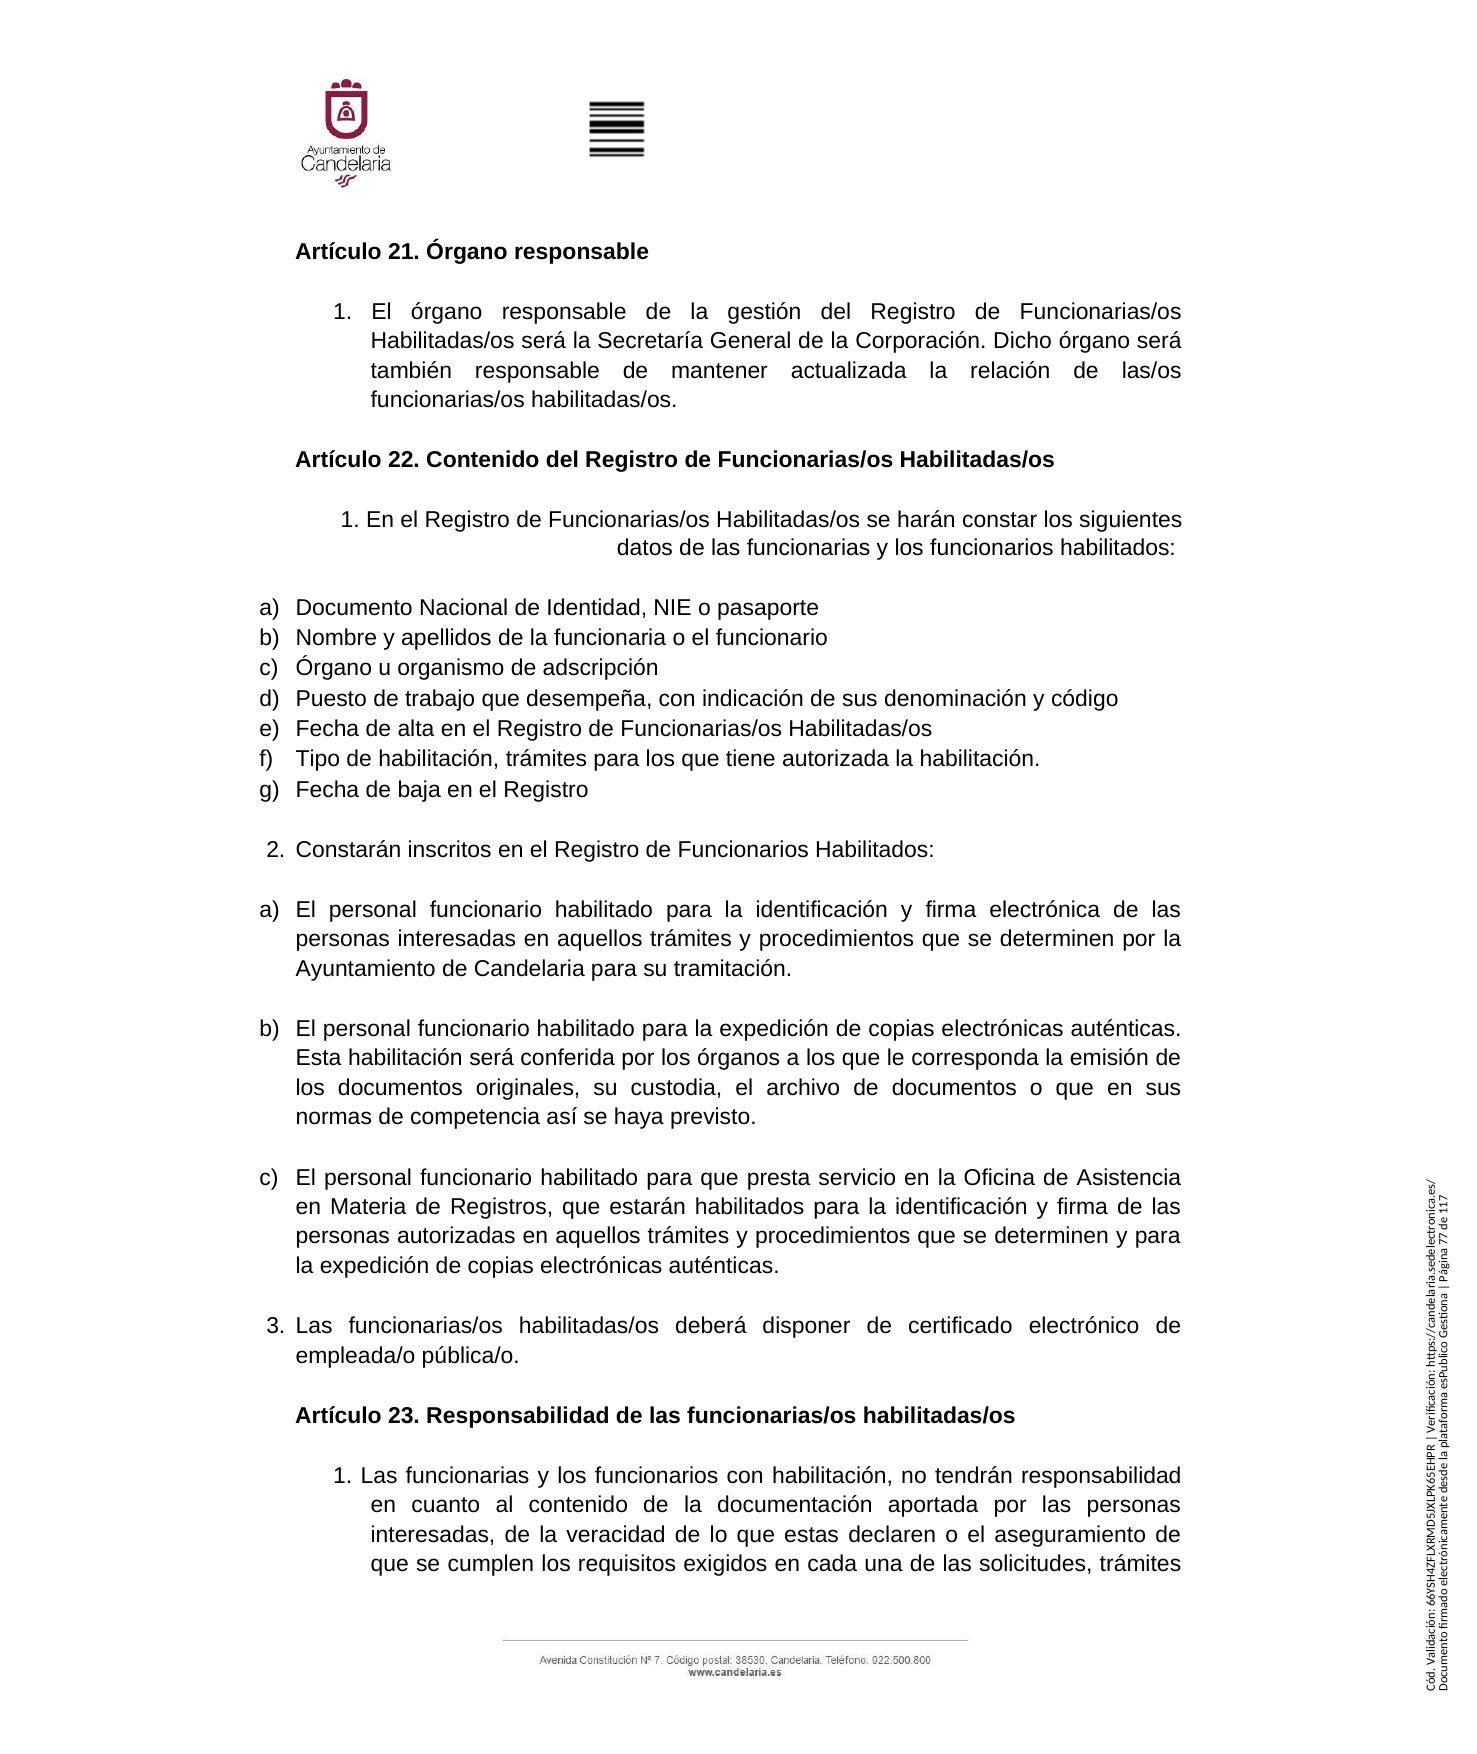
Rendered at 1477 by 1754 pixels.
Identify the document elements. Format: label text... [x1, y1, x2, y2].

list Nombre y apellidos de la funcionaria o el funcionario [259, 624, 1182, 650]
list Fecha de alta en el Registro de Funcionarias/os Habilitadas/os [259, 715, 1182, 741]
list Fecha de baja en el Registro [259, 776, 1182, 802]
list El personal funcionario habilitado para la expedición de copias electrónicas auténticas. Esta habilitación será conferida por los órganos a los que le corresponda la emisión de los documentos originales, su custodia, el archivo de documentos o que en sus normas de competencia así se haya previsto. [259, 1015, 1182, 1130]
list Constarán inscritos en el Registro de Funcionarios Habilitados: [266, 836, 1182, 862]
list El personal funcionario habilitado para la identificación y firma electrónica de las personas interesadas en aquellos trámites y procedimientos que se determinen por la Ayuntamiento de Candelaria para su tramitación. [259, 896, 1182, 981]
subtitle Artículo 23. Responsabilidad de las funcionarias/os habilitadas/os [295, 1402, 1182, 1428]
list Puesto de trabajo que desempeña, con indicación de sus denominación y código [259, 685, 1182, 711]
text 1. El órgano responsable de la gestión del Registro de Funcionarias/os Habilitadas/os será la Secretaría General de la Corporación. Dicho órgano será también responsable de mantener actualizada la relación de las/os funcionarias/os habilitadas/os. [333, 298, 1182, 412]
text 1. En el Registro de Funcionarias/os Habilitadas/os se harán constar los siguientes datos de las funcionarias y los funcionarios habilitados: [295, 506, 1182, 560]
list Las funcionarias/os habilitadas/os deberá disponer de certificado electrónico de empleada/o pública/o. [266, 1312, 1182, 1368]
list Tipo de habilitación, trámites para los que tiene autorizada la habilitación. [259, 745, 1182, 772]
list Documento Nacional de Identidad, NIE o pasaporte [259, 594, 1182, 620]
list Órgano u organismo de adscripción [259, 654, 1182, 681]
subtitle Artículo 22. Contenido del Registro de Funcionarias/os Habilitadas/os [295, 446, 1182, 472]
list El personal funcionario habilitado para que presta servicio en la Oficina de Asistencia en Materia de Registros, que estarán habilitados para la identificación y firma de las personas autorizadas en aquellos trámites y procedimientos que se determinen y para la expedición de copias electrónicas auténticas. [259, 1163, 1182, 1278]
subtitle Artículo 21. Órgano responsable [295, 238, 1182, 264]
text 1. Las funcionarias y los funcionarios con habilitación, no tendrán responsabilidad en cuanto al contenido de la documentación aportada por las personas interesadas, de la veracidad de lo que estas declaren o el aseguramiento de que se cumplen los requisitos exigidos en cada una de las solicitudes, trámites [333, 1462, 1182, 1576]
